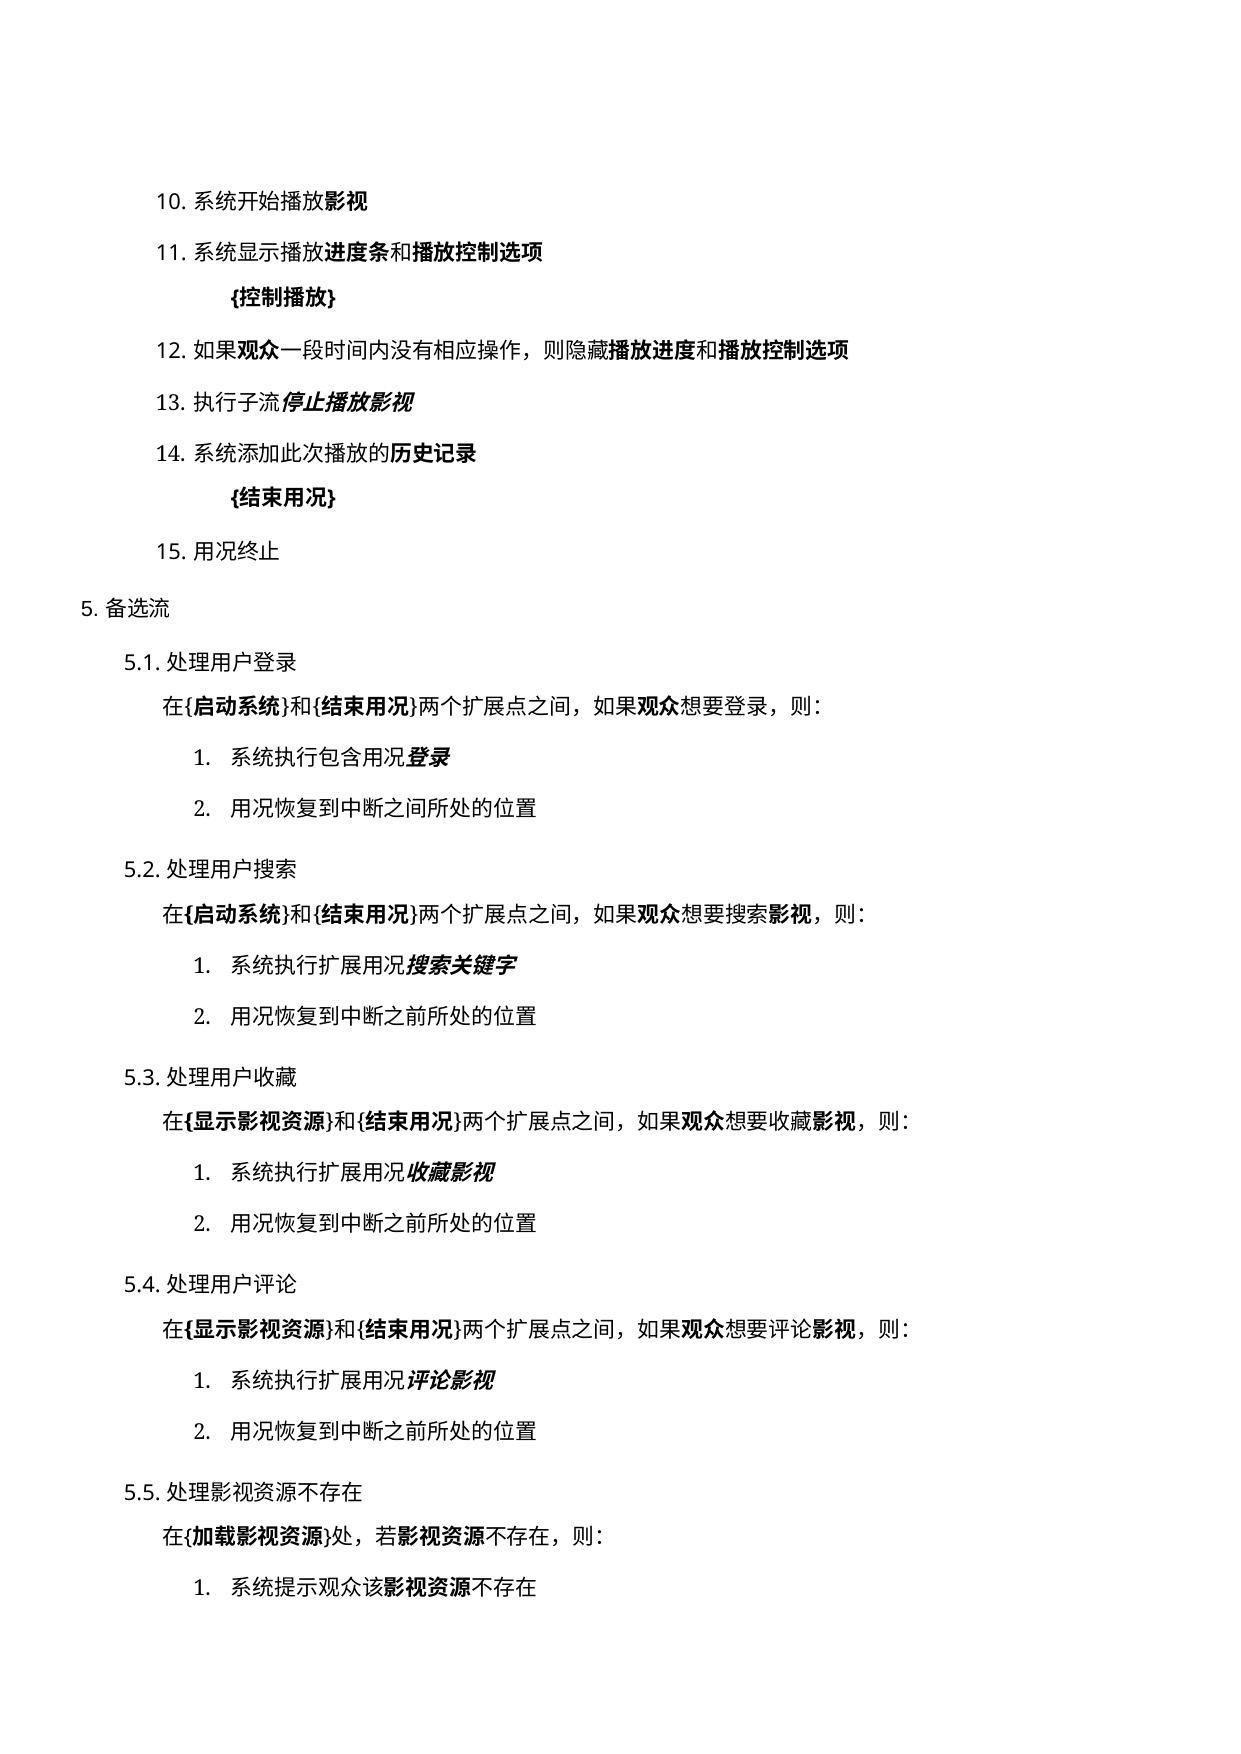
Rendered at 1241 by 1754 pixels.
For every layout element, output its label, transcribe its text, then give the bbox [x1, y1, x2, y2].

list {控制播放} [193, 279, 1122, 311]
list 用况恢复到中断之前所处的位置 [193, 999, 1122, 1031]
text 在{启动系统}和{结束用况}两个扩展点之间，如果观众想要登录，则： [118, 689, 1122, 721]
text 在{启动系统}和{结束用况}两个扩展点之间，如果观众想要搜索影视，则： [118, 897, 1122, 929]
list 用况恢复到中断之前所处的位置 [193, 1206, 1122, 1238]
list 系统执行扩展用况搜索关键字 [193, 948, 1122, 980]
subtitle 处理用户评论 [118, 1267, 1122, 1299]
subtitle 处理用户搜索 [118, 852, 1122, 884]
list 系统提示观众该影视资源不存在 [193, 1570, 1122, 1602]
list 如果观众一段时间内没有相应操作，则隐藏播放进度和播放控制选项 [156, 333, 1122, 365]
list 系统显示播放进度条和播放控制选项 [156, 235, 1122, 267]
subtitle 备选流 [81, 591, 1122, 622]
text 在{显示影视资源}和{结束用况}两个扩展点之间，如果观众想要收藏影视，则： [118, 1104, 1122, 1136]
text 在{显示影视资源}和{结束用况}两个扩展点之间，如果观众想要评论影视，则： [118, 1312, 1122, 1344]
list 系统开始播放影视 [156, 184, 1122, 216]
list 系统执行包含用况登录 [193, 740, 1122, 772]
list 系统执行扩展用况评论影视 [193, 1363, 1122, 1395]
text 在{加载影视资源}处，若影视资源不存在，则： [118, 1519, 1122, 1551]
list 用况恢复到中断之前所处的位置 [193, 1414, 1122, 1446]
list 系统执行扩展用况收藏影视 [193, 1155, 1122, 1187]
list 执行子流停止播放影视 [156, 384, 1122, 416]
subtitle 处理影视资源不存在 [118, 1475, 1122, 1507]
list 系统添加此次播放的历史记录 [156, 436, 1122, 467]
subtitle 处理用户收藏 [118, 1060, 1122, 1092]
list 用况恢复到中断之间所处的位置 [193, 791, 1122, 823]
subtitle 处理用户登录 [118, 645, 1122, 677]
list {结束用况} [193, 480, 1122, 512]
list 用况终止 [156, 534, 1122, 566]
